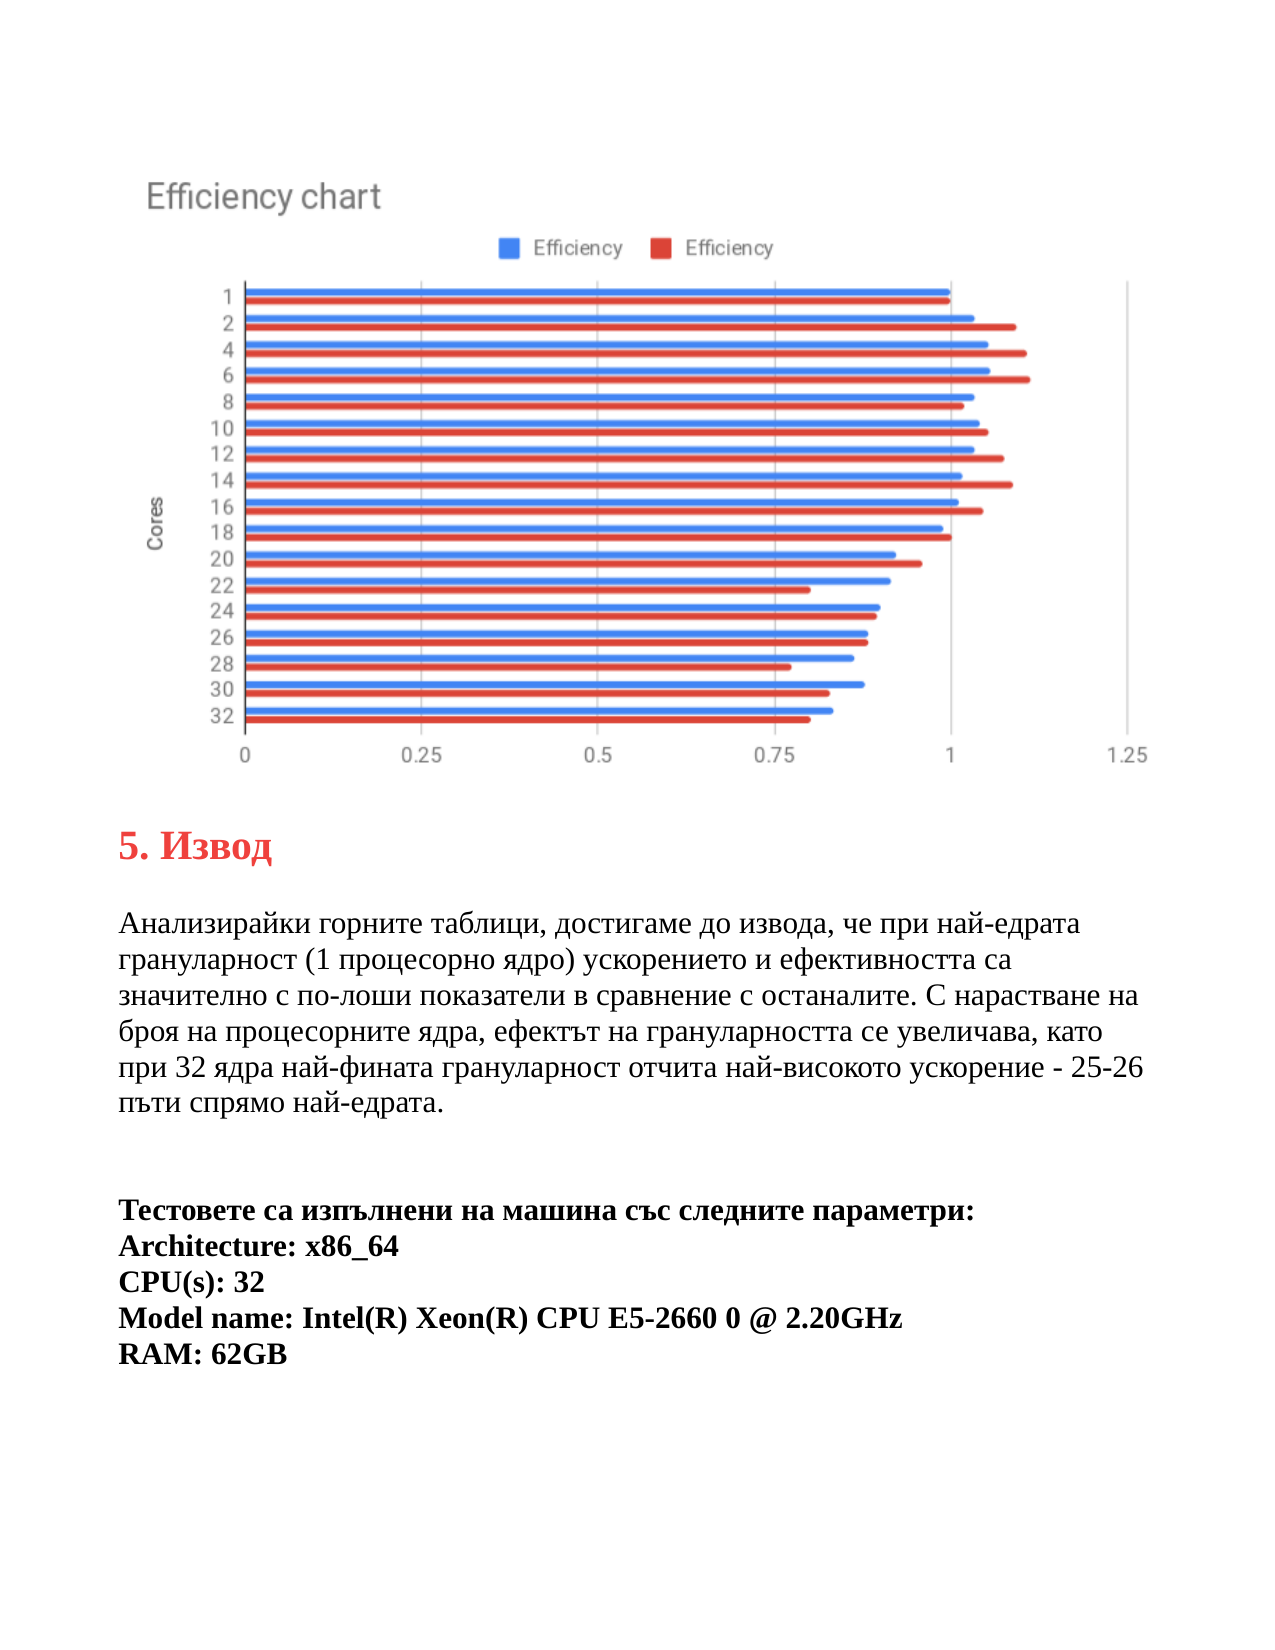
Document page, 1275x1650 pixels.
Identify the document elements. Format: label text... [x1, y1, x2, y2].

text CPU(s): 32 [118, 1263, 1157, 1299]
text Model name: Intel(R) Xeon(R) CPU E5-2660 0 @ 2.20GHz [118, 1299, 1157, 1335]
text RAM: 62GB [118, 1335, 1157, 1371]
text Тестовете са изпълнени на машина със следните параметри: [118, 1192, 1157, 1227]
text 5. Извод [118, 820, 1157, 868]
picture [118, 154, 1157, 785]
text Анализирайки горните таблици, достигаме до извода, че при най-едрата грануларност (1 процесорно ядро) ускорението и ефективността са значително с по-лоши показатели в сравнение с останалите. С нарастване на броя на процесорните ядра, ефектът на грануларността се увеличава, като при 32 ядра най-фината грануларност отчита най-високото ускорение - 25-26 пъти спрямо най-едрата. [118, 904, 1157, 1120]
text Architecture: x86_64 [118, 1227, 1157, 1263]
